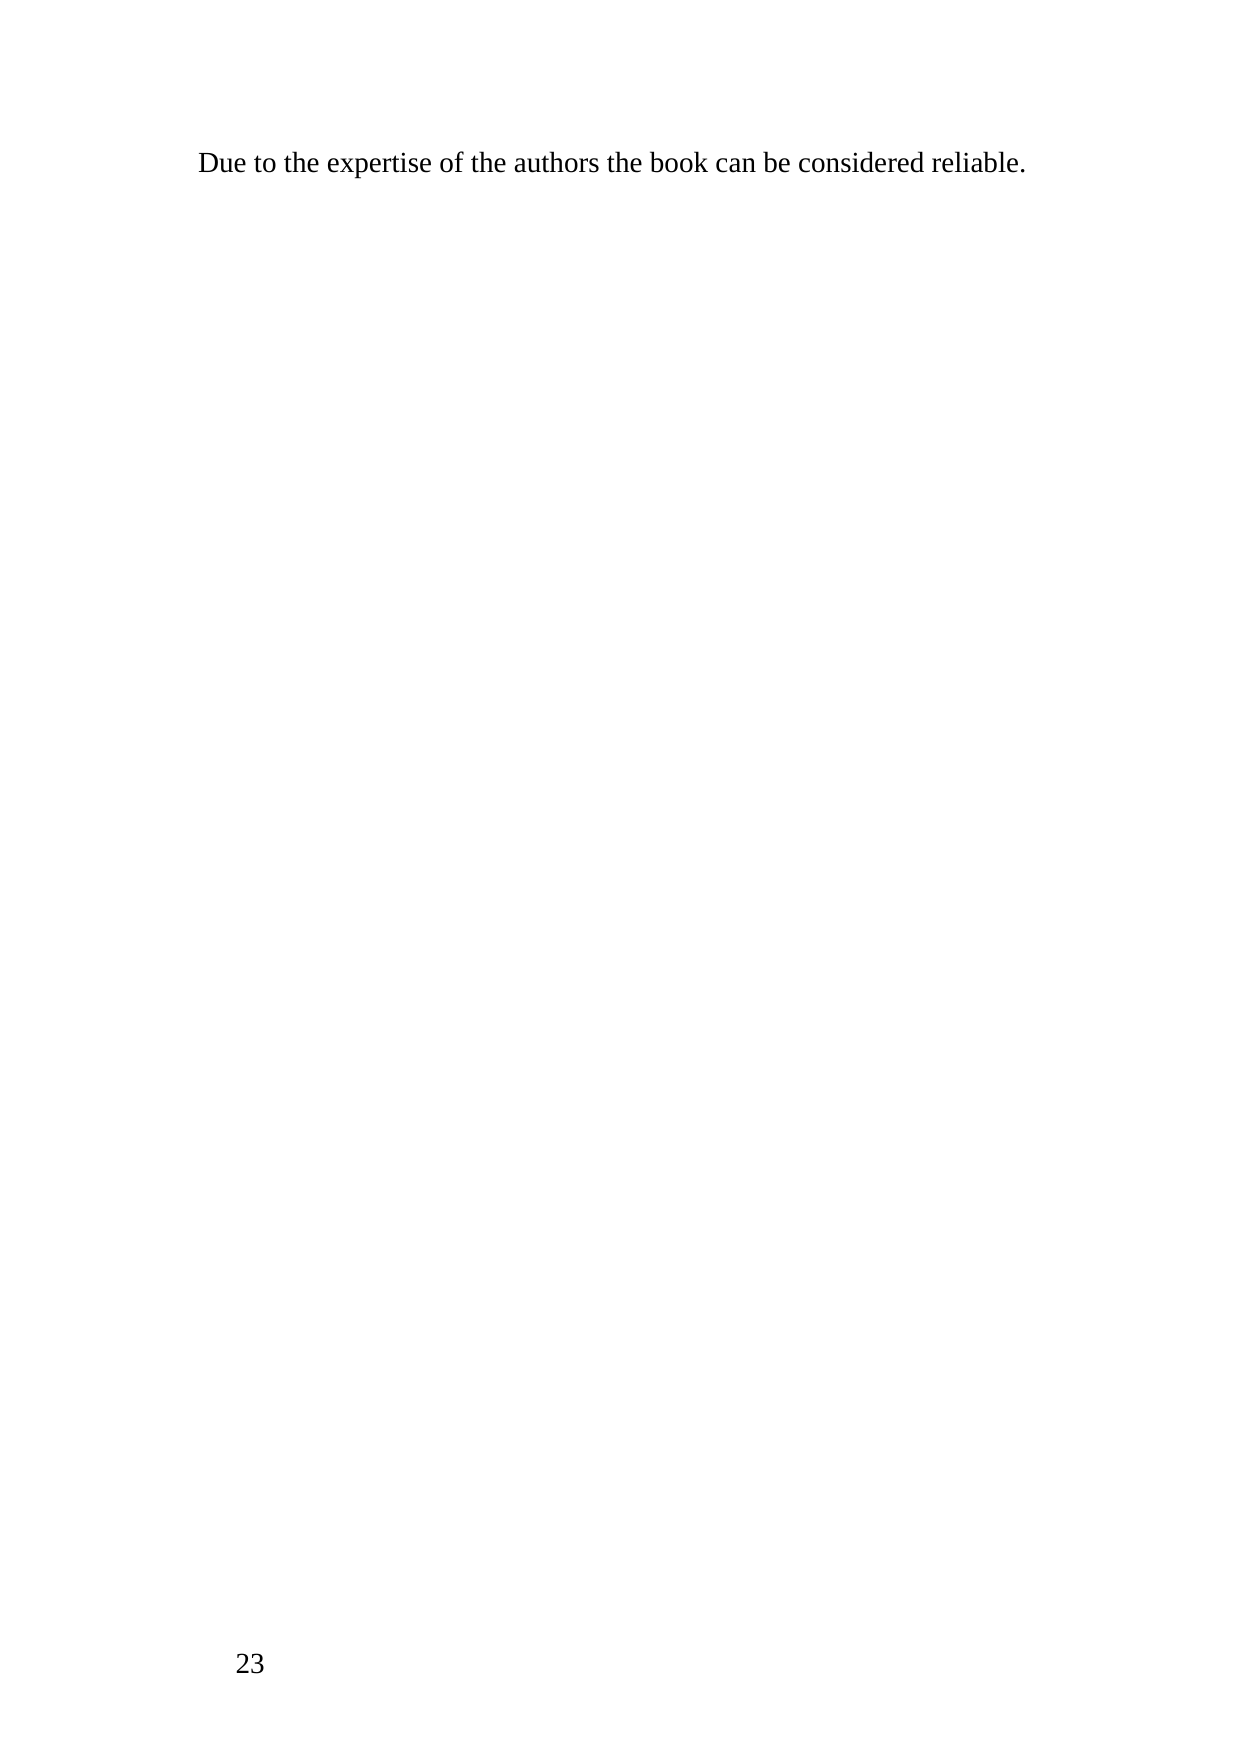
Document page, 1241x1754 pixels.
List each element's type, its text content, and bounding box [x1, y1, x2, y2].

text Due to the expertise of the authors the book can be considered reliable. [198, 145, 1119, 178]
